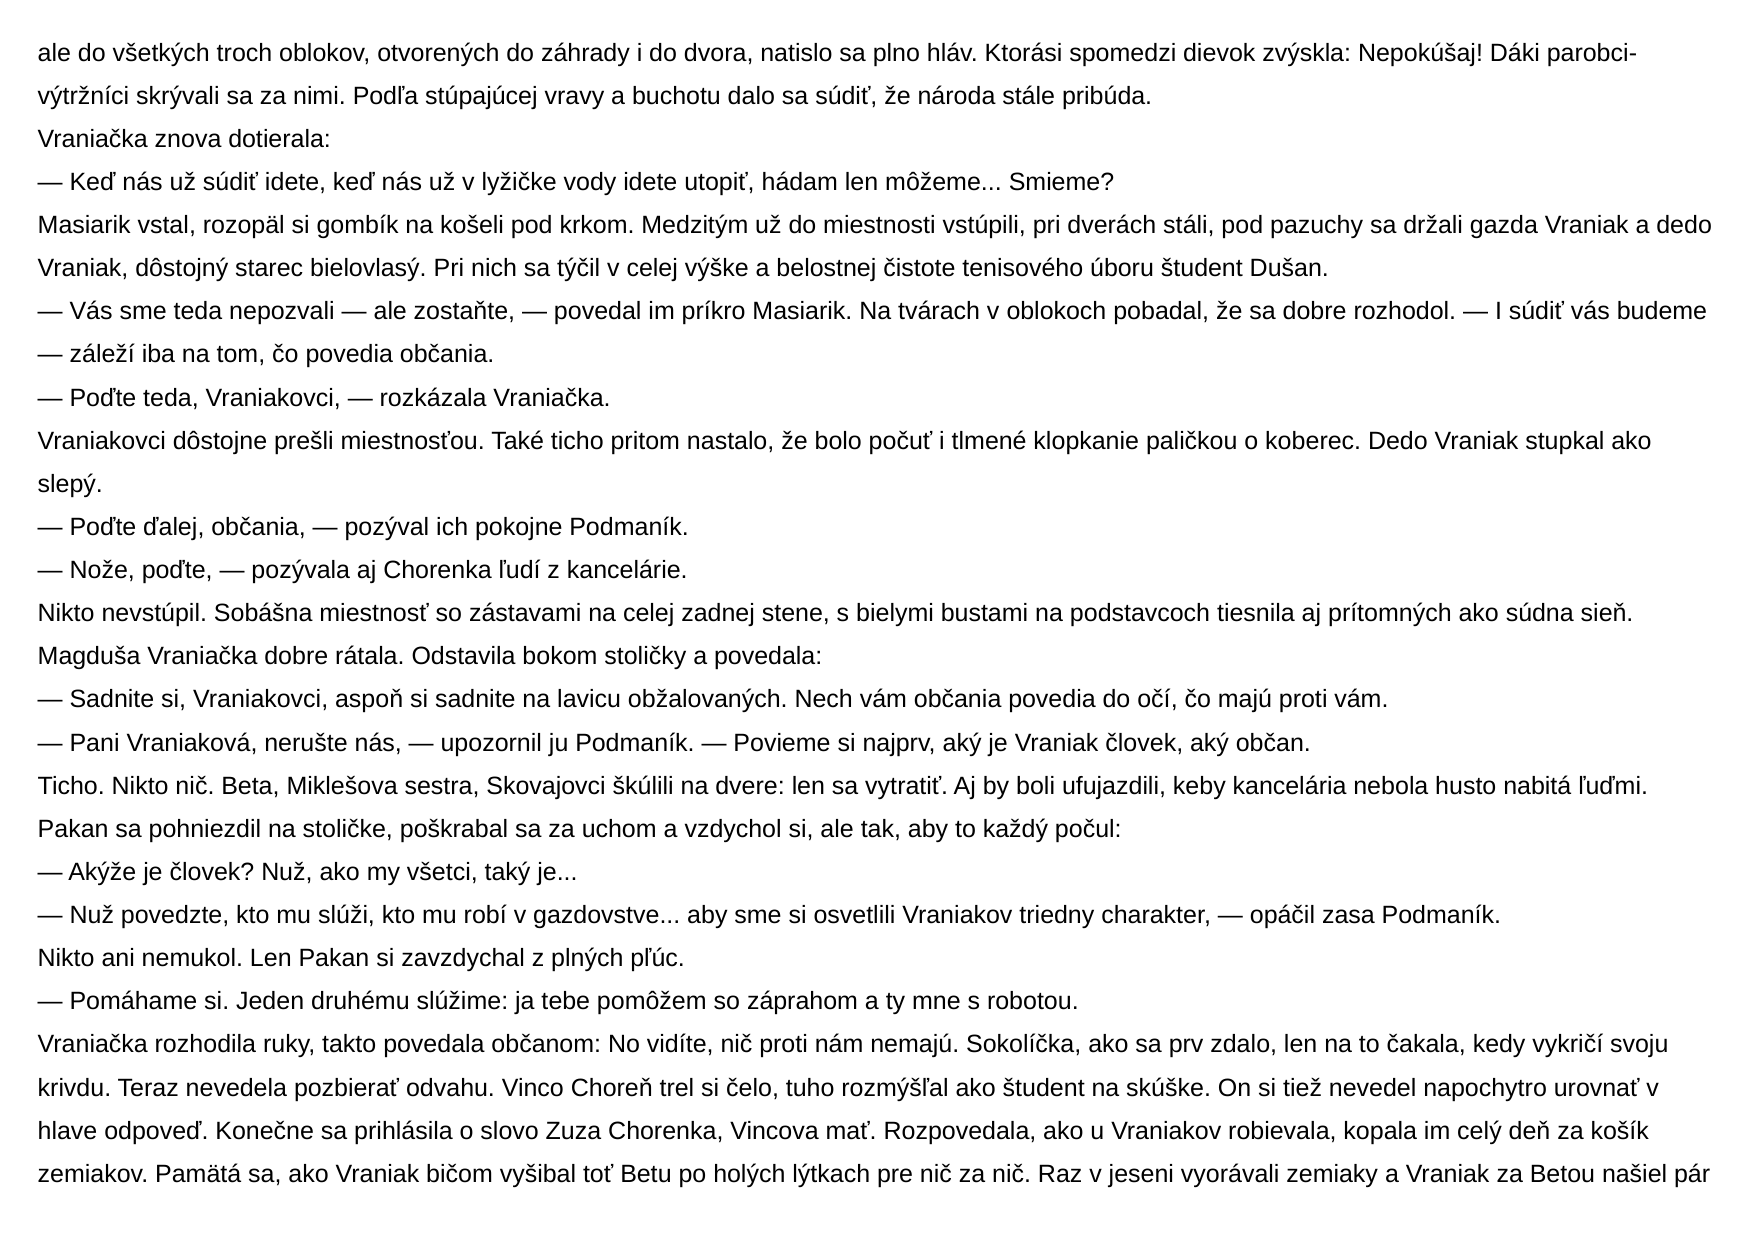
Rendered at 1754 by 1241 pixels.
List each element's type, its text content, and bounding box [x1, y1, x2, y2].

text — Akýže je človek? Nuž, ako my všetci, taký je... [37, 857, 1716, 886]
text Vraniačka znova dotierala: [37, 124, 1716, 152]
text Nikto ani nemukol. Len Pakan si zavzdychal z plných pľúc. [37, 943, 1716, 972]
text Vraniačka rozhodila ruky, takto povedala občanom: No vidíte, nič proti nám nemajú. Sokolíčka, ako sa prv zdalo, len na to čakala, kedy vykričí svoju krivdu. Teraz nevedela pozbierať odvahu. Vinco Choreň trel si čelo, tuho rozmýšľal ako študent na skúške. On si tiež nevedel napochytro urovnať v hlave odpoveď. Konečne sa prihlásila o slovo Zuza Chorenka, Vincova mať. Rozpovedala, ako u Vraniakov robievala, kopala im celý deň za košík zemiakov. Pamätá sa, ako Vraniak bičom vyšibal toť Betu po holých lýtkach pre nič za nič. Raz v jeseni vyorávali zemiaky a Vraniak za Betou našiel pár [37, 1029, 1716, 1187]
text — Pani Vraniaková, nerušte nás, — upozornil ju Podmaník. — Povieme si najprv, aký je Vraniak človek, aký občan. [37, 727, 1716, 756]
text — Pomáhame si. Jeden druhému slúžime: ja tebe pomôžem so záprahom a ty mne s robotou. [37, 986, 1716, 1015]
text — Poďte ďalej, občania, — pozýval ich pokojne Podmaník. [37, 512, 1716, 541]
text — Nože, poďte, — pozývala aj Chorenka ľudí z kancelárie. [37, 555, 1716, 584]
text Nikto nevstúpil. Sobášna miestnosť so zástavami na celej zadnej stene, s bielymi bustami na podstavcoch tiesnila aj prítomných ako súdna sieň. Magduša Vraniačka dobre rátala. Odstavila bokom stoličky a povedala: [37, 598, 1716, 670]
text — Poďte teda, Vraniakovci, — rozkázala Vraniačka. [37, 382, 1716, 411]
text — Vás sme teda nepozvali — ale zostaňte, — povedal im príkro Masiarik. Na tvárach v oblokoch pobadal, že sa dobre rozhodol. — I súdiť vás budeme — záleží iba na tom, čo povedia občania. [37, 296, 1716, 368]
text Ticho. Nikto nič. Beta, Miklešova sestra, Skovajovci škúlili na dvere: len sa vytratiť. Aj by boli ufujazdili, keby kancelária nebola husto nabitá ľuďmi. Pakan sa pohniezdil na stoličke, poškrabal sa za uchom a vzdychol si, ale tak, aby to každý počul: [37, 771, 1716, 842]
text — Nuž povedzte, kto mu slúži, kto mu robí v gazdovstve... aby sme si osvetlili Vraniakov triedny charakter, — opáčil zasa Podmaník. [37, 900, 1716, 929]
text Masiarik vstal, rozopäl si gombík na košeli pod krkom. Medzitým už do miestnosti vstúpili, pri dverách stáli, pod pazuchy sa držali gazda Vraniak a dedo Vraniak, dôstojný starec bielovlasý. Pri nich sa týčil v celej výške a belostnej čistote tenisového úboru študent Dušan. [37, 210, 1716, 282]
text Vraniakovci dôstojne prešli miestnosťou. Také ticho pritom nastalo, že bolo počuť i tlmené klopkanie paličkou o koberec. Dedo Vraniak stupkal ako slepý. [37, 426, 1716, 497]
text ale do všetkých troch oblokov, otvorených do záhrady i do dvora, natislo sa plno hláv. Ktorási spomedzi dievok zvýskla: Nepokúšaj! Dáki parobci-výtržníci skrývali sa za nimi. Podľa stúpajúcej vravy a buchotu dalo sa súdiť, že národa stále pribúda. [37, 37, 1716, 109]
text — Sadnite si, Vraniakovci, aspoň si sadnite na lavicu obžalovaných. Nech vám občania povedia do očí, čo majú proti vám. [37, 684, 1716, 713]
text — Keď nás už súdiť idete, keď nás už v lyžičke vody idete utopiť, hádam len môžeme... Smieme? [37, 167, 1716, 196]
